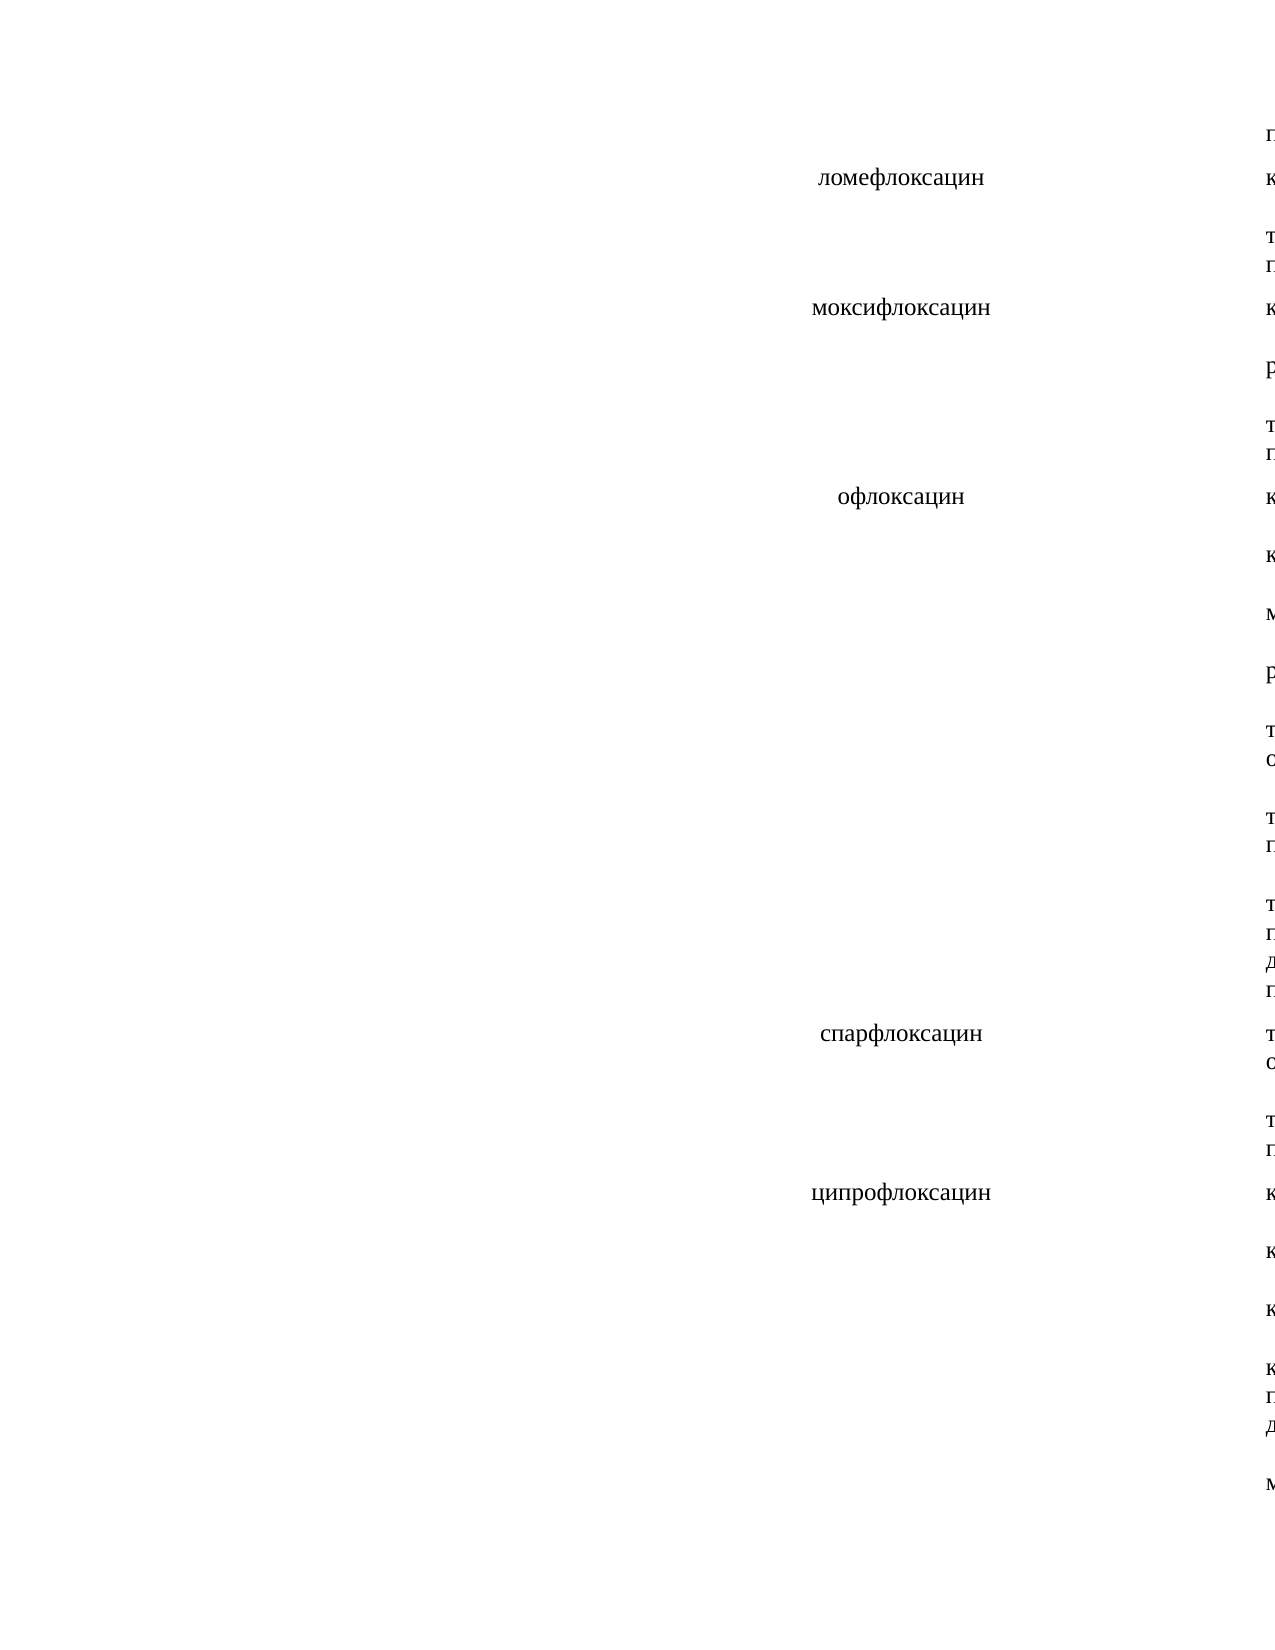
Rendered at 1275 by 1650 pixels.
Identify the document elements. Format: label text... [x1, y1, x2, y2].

table_cell [221, 292, 537, 481]
table_cell [221, 1018, 537, 1177]
table_cell [118, 118, 221, 162]
table_cell офлоксацин [537, 481, 1266, 1018]
table_cell [118, 292, 221, 481]
table_cell [221, 118, 537, 162]
table_cell ломефлоксацин [537, 162, 1266, 292]
table_cell моксифлоксацин [537, 292, 1266, 481]
table_cell [221, 481, 537, 1018]
table_cell [118, 162, 221, 292]
table_cell ципрофлоксацин [537, 1177, 1266, 1526]
table_cell [118, 1018, 221, 1177]
table_cell [221, 1177, 537, 1526]
table_cell [221, 162, 537, 292]
table_cell [118, 1177, 221, 1526]
table_cell [537, 118, 1266, 162]
table_cell [118, 481, 221, 1018]
table_cell спарфлоксацин [537, 1018, 1266, 1177]
